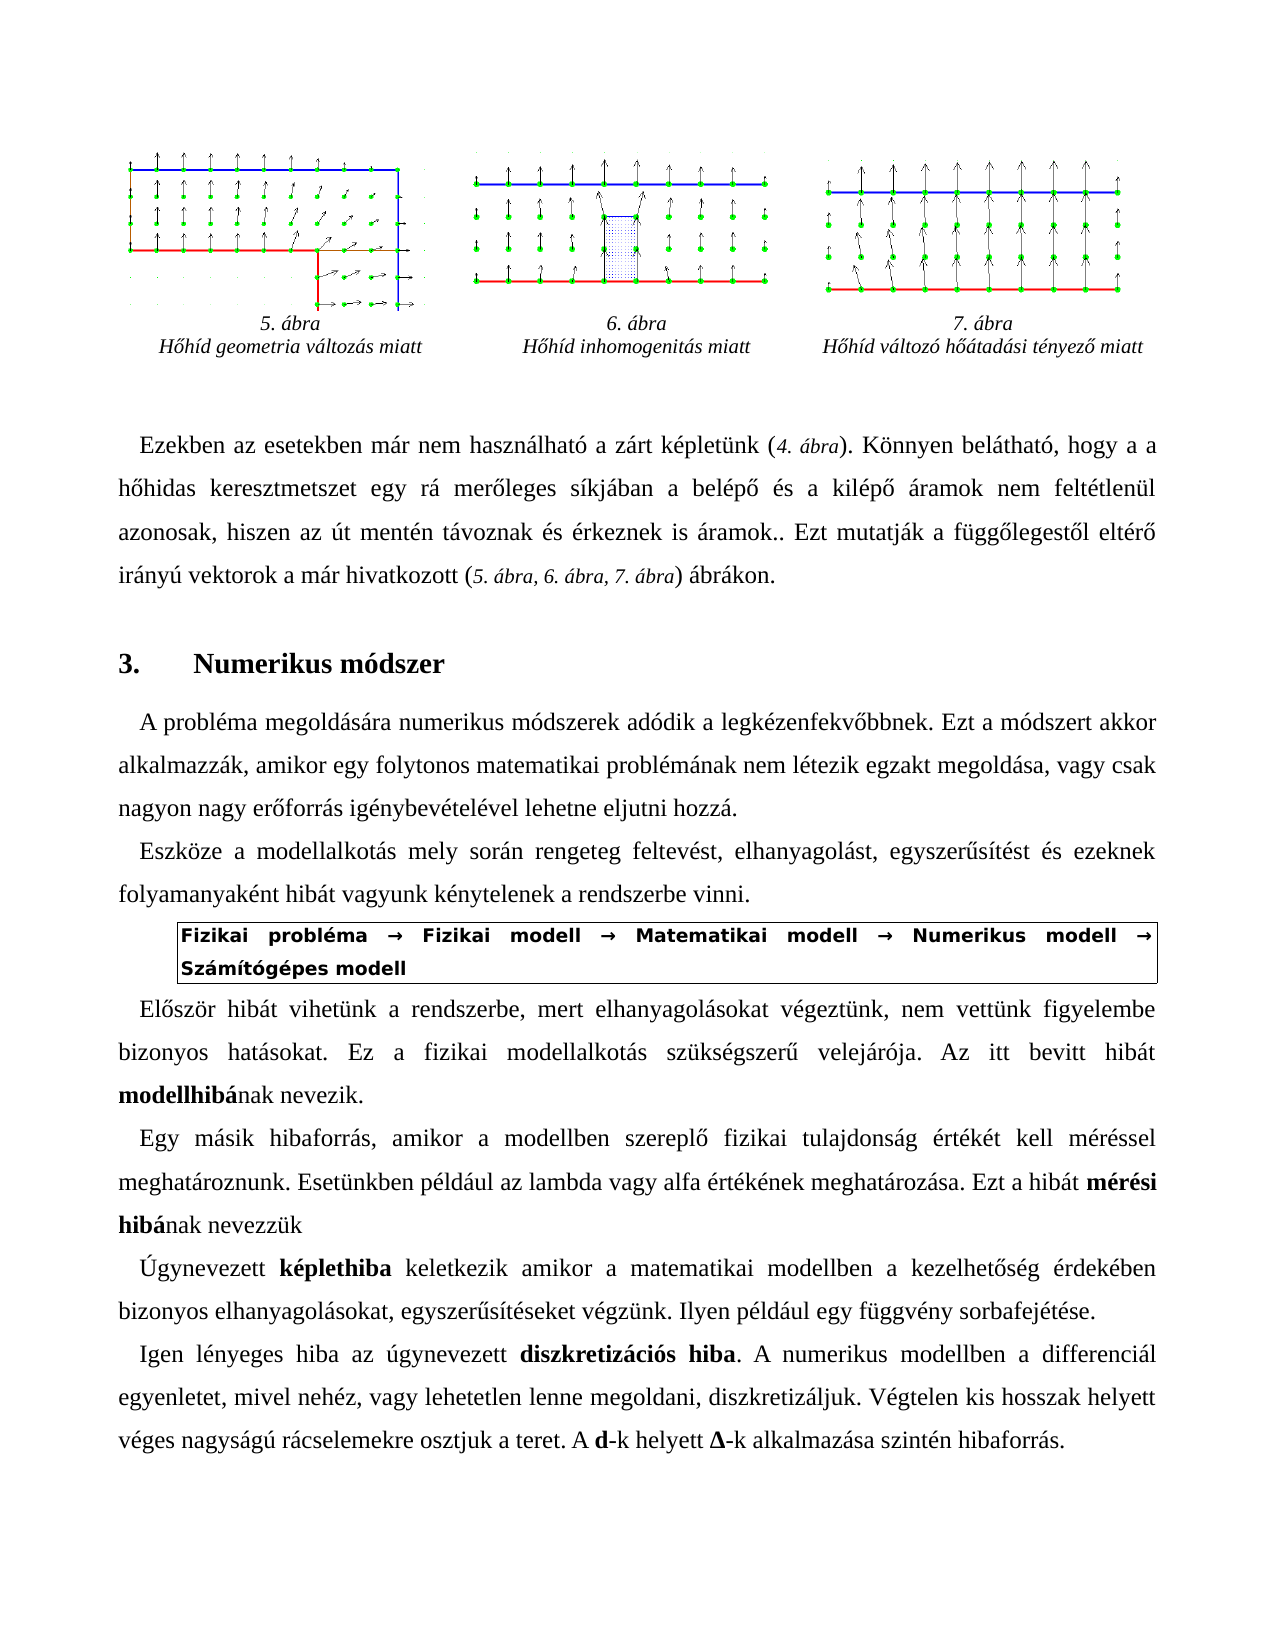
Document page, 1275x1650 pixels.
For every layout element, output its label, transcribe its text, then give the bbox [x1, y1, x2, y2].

subtitle Hőhíd inhomogenitás miatt [464, 334, 811, 358]
picture [118, 146, 434, 311]
text Hőhíd geometria változás miatt [118, 334, 464, 358]
subtitle Hőhíd változó hőátadási tényező miatt [811, 334, 1157, 358]
text Igen lényeges hiba az úgynevezett diszkretizációs hiba. A numerikus modellben a differenciál egyenletet, mivel nehéz, vagy lehetetlen lenne megoldani, diszkretizáljuk. Végtelen kis hosszak helyett véges nagyságú rácselemekre osztjuk a teret. A d-k helyett Δ-k alkalmazása szintén hibaforrás. [118, 1339, 1157, 1454]
subtitle 5. ábra [118, 310, 464, 334]
text Úgynevezett képlethiba keletkezik amikor a matematikai modellben a kezelhetőség érdekében bizonyos elhanyagolásokat, egyszerűsítéseket végzünk. Ilyen például egy függvény sorbafejétése. [118, 1253, 1157, 1325]
text Először hibát vihetünk a rendszerbe, mert elhanyagolásokat végeztünk, nem vettünk figyelembe bizonyos hatásokat. Ez a fizikai modellalkotás szükségszerű velejárója. Az itt bevitt hibát modellhibának nevezik. [118, 994, 1157, 1109]
text Fizikai probléma → Fizikai modell → Matematikai modell → Numerikus modell → Számítógépes modell [178, 923, 1157, 983]
text Egy másik hibaforrás, amikor a modellben szereplő fizikai tulajdonság értékét kell méréssel meghatároznunk. Esetünkben például az lambda vagy alfa értékének meghatározása. Ezt a hibát mérési hibának nevezzük [118, 1123, 1157, 1238]
picture [464, 146, 780, 311]
text A probléma megoldására numerikus módszerek adódik a legkézenfekvőbbnek. Ezt a módszert akkor alkalmazzák, amikor egy folytonos matematikai problémának nem létezik egzakt megoldása, vagy csak nagyon nagy erőforrás igénybevételével lehetne eljutni hozzá. [118, 707, 1157, 822]
subtitle Numerikus módszer [118, 646, 1157, 679]
subtitle 7. ábra [811, 310, 1157, 334]
subtitle 6. ábra [464, 310, 811, 334]
text Eszköze a modellalkotás mely során rengeteg feltevést, elhanyagolást, egyszerűsítést és ezeknek folyamanyaként hibát vagyunk kénytelenek a rendszerbe vinni. [118, 836, 1157, 908]
picture [810, 146, 1126, 311]
text Ezekben az esetekben már nem használható a zárt képletünk (4. ábra). Könnyen belátható, hogy a a hőhidas keresztmetszet egy rá merőleges síkjában a belépő és a kilépő áramok nem feltétlenül azonosak, hiszen az út mentén távoznak és érkeznek is áramok.. Ezt mutatják a függőlegestől eltérő irányú vektorok a már hivatkozott (5. ábra, 6. ábra, 7. ábra) ábrákon. [118, 430, 1157, 588]
